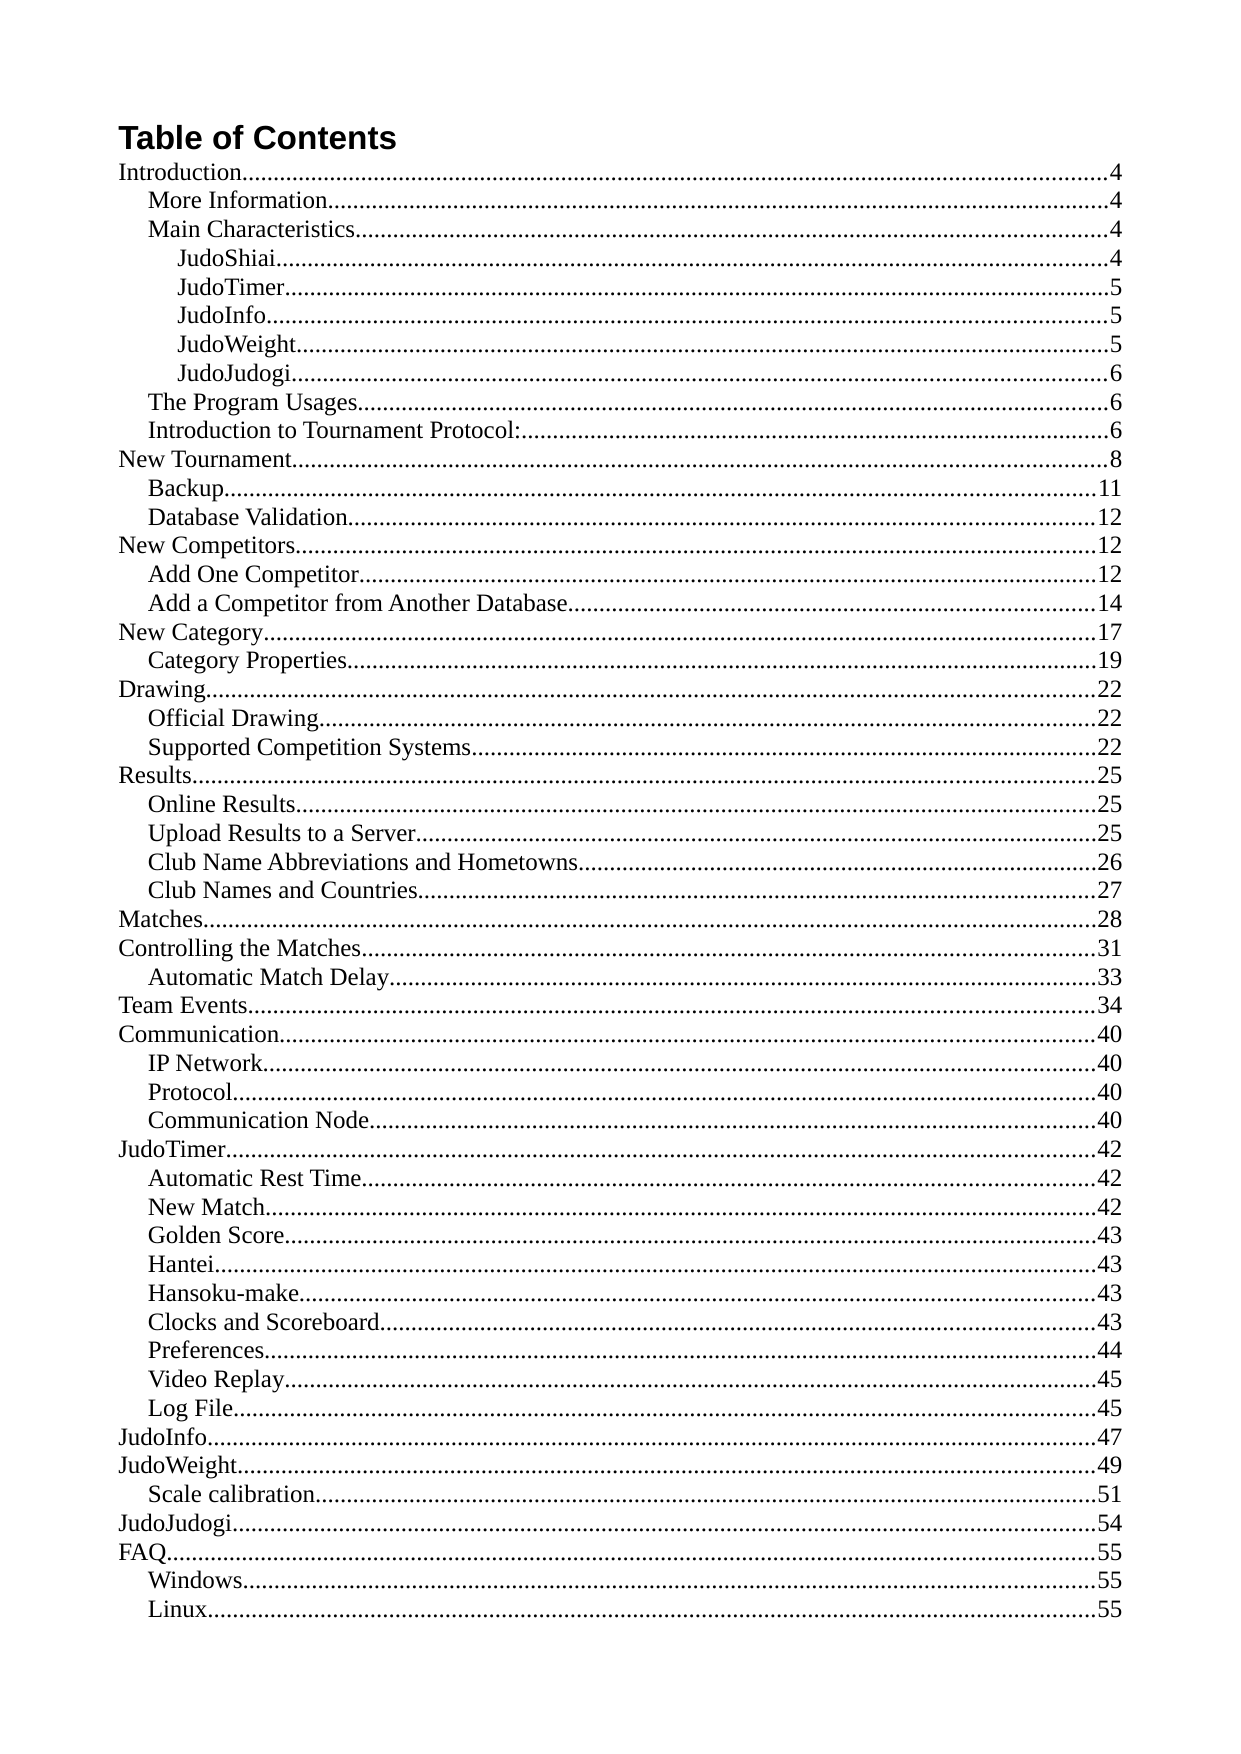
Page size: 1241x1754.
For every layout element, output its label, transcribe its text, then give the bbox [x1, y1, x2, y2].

text New Competitors 12 [118, 530, 1122, 559]
text The Program Usages 6 [148, 387, 1122, 415]
text Introduction 4 [118, 157, 1122, 185]
text JudoWeight 5 [177, 329, 1122, 358]
text Controlling the Matches 31 [118, 933, 1122, 962]
text Hantei 43 [148, 1249, 1122, 1278]
text Club Name Abbreviations and Hometowns 26 [148, 847, 1122, 875]
subtitle Table of Contents [118, 118, 1122, 157]
text JudoInfo 5 [177, 300, 1122, 329]
text Online Results 25 [148, 789, 1122, 818]
text Add One Competitor 12 [148, 559, 1122, 588]
text Preferences 44 [148, 1335, 1122, 1364]
text Golden Score 43 [148, 1220, 1122, 1249]
text Category Properties 19 [148, 645, 1122, 674]
text New Match 42 [148, 1192, 1122, 1220]
text Backup 11 [148, 473, 1122, 502]
text Results 25 [118, 760, 1122, 789]
text Windows 55 [148, 1565, 1122, 1594]
text Upload Results to a Server 25 [148, 818, 1122, 847]
text Automatic Rest Time 42 [148, 1163, 1122, 1192]
text Official Drawing 22 [148, 703, 1122, 732]
text Automatic Match Delay 33 [148, 962, 1122, 990]
text FAQ 55 [118, 1537, 1122, 1565]
text Clocks and Scoreboard 43 [148, 1307, 1122, 1335]
text Hansoku-make 43 [148, 1278, 1122, 1307]
text Log File 45 [148, 1393, 1122, 1422]
text Linux 55 [148, 1594, 1122, 1623]
text New Tournament 8 [118, 444, 1122, 473]
text Communication 40 [118, 1019, 1122, 1048]
text JudoInfo 47 [118, 1422, 1122, 1450]
text Supported Competition Systems 22 [148, 732, 1122, 760]
text Scale calibration 51 [148, 1479, 1122, 1508]
text JudoTimer 5 [177, 272, 1122, 300]
text IP Network 40 [148, 1048, 1122, 1077]
text JudoWeight 49 [118, 1450, 1122, 1479]
text JudoJudogi 54 [118, 1508, 1122, 1537]
text Team Events 34 [118, 990, 1122, 1019]
text New Category 17 [118, 617, 1122, 645]
text JudoShiai 4 [177, 243, 1122, 272]
text Database Validation 12 [148, 502, 1122, 530]
text Club Names and Countries 27 [148, 875, 1122, 904]
text Introduction to Tournament Protocol: 6 [148, 415, 1122, 444]
text Communication Node 40 [148, 1105, 1122, 1134]
text Add a Competitor from Another Database 14 [148, 588, 1122, 617]
text JudoTimer 42 [118, 1134, 1122, 1163]
text JudoJudogi 6 [177, 358, 1122, 387]
text Matches 28 [118, 904, 1122, 933]
text Drawing 22 [118, 674, 1122, 703]
text More Information 4 [148, 185, 1122, 214]
text Video Replay 45 [148, 1364, 1122, 1393]
text Main Characteristics 4 [148, 214, 1122, 243]
text Protocol 40 [148, 1077, 1122, 1105]
